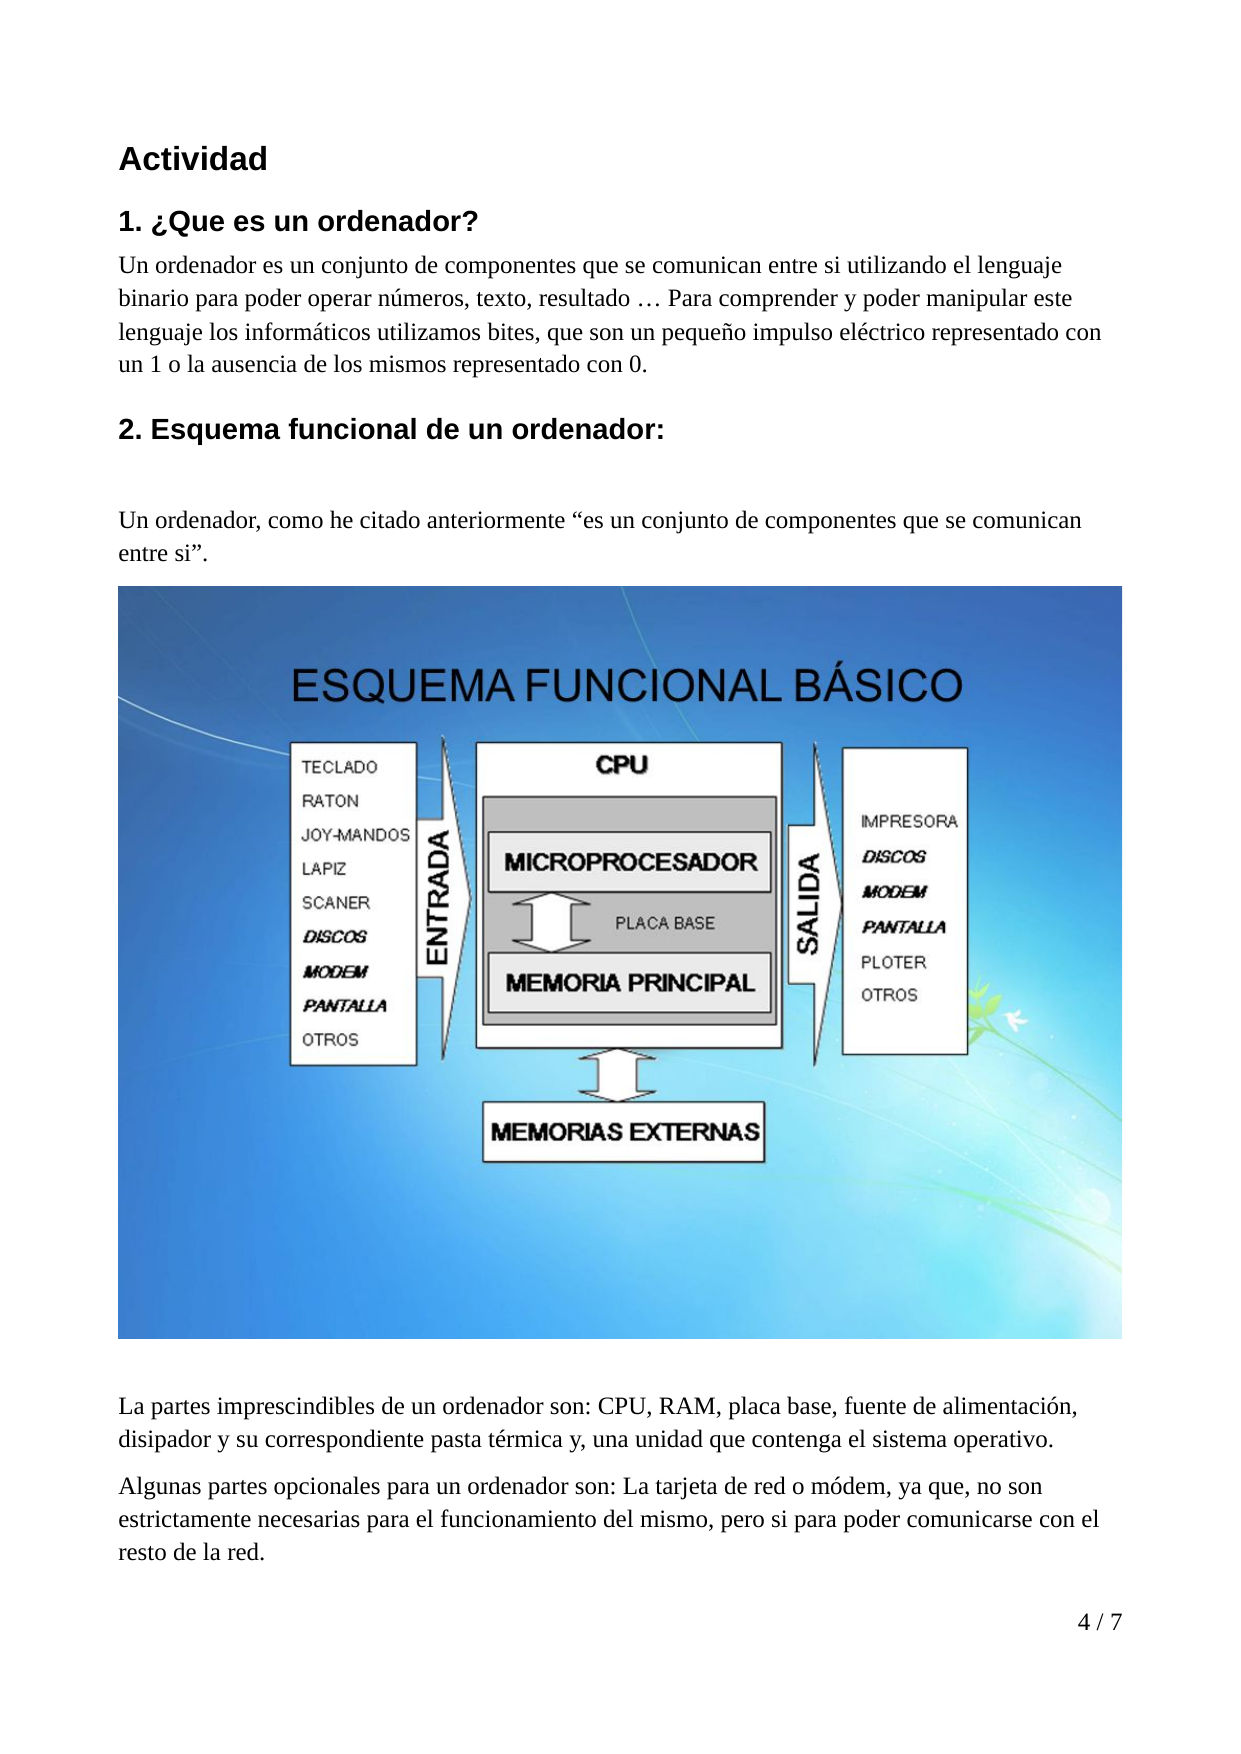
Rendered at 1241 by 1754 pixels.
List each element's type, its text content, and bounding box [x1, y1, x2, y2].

text La partes imprescindibles de un ordenador son: CPU, RAM, placa base, fuente de alimentación, disipador y su correspondiente pasta térmica y, una unidad que contenga el sistema operativo. [118, 1391, 1122, 1453]
picture [118, 586, 1123, 1339]
text Un ordenador, como he citado anteriormente “es un conjunto de componentes que se comunican entre si”. [118, 505, 1122, 567]
text Algunas partes opcionales para un ordenador son: La tarjeta de red o módem, ya que, no son estrictamente necesarias para el funcionamiento del mismo, pero si para poder comunicarse con el resto de la red. [118, 1471, 1122, 1566]
subtitle 1. ¿Que es un ordenador? [118, 204, 1122, 238]
text Un ordenador es un conjunto de componentes que se comunican entre si utilizando el lenguaje binario para poder operar números, texto, resultado … Para comprender y poder manipular este lenguaje los informáticos utilizamos bites, que son un pequeño impulso eléctrico representado con un 1 o la ausencia de los mismos representado con 0. [118, 251, 1122, 378]
subtitle 2. Esquema funcional de un ordenador: [118, 412, 1122, 445]
subtitle Actividad [118, 139, 1122, 177]
